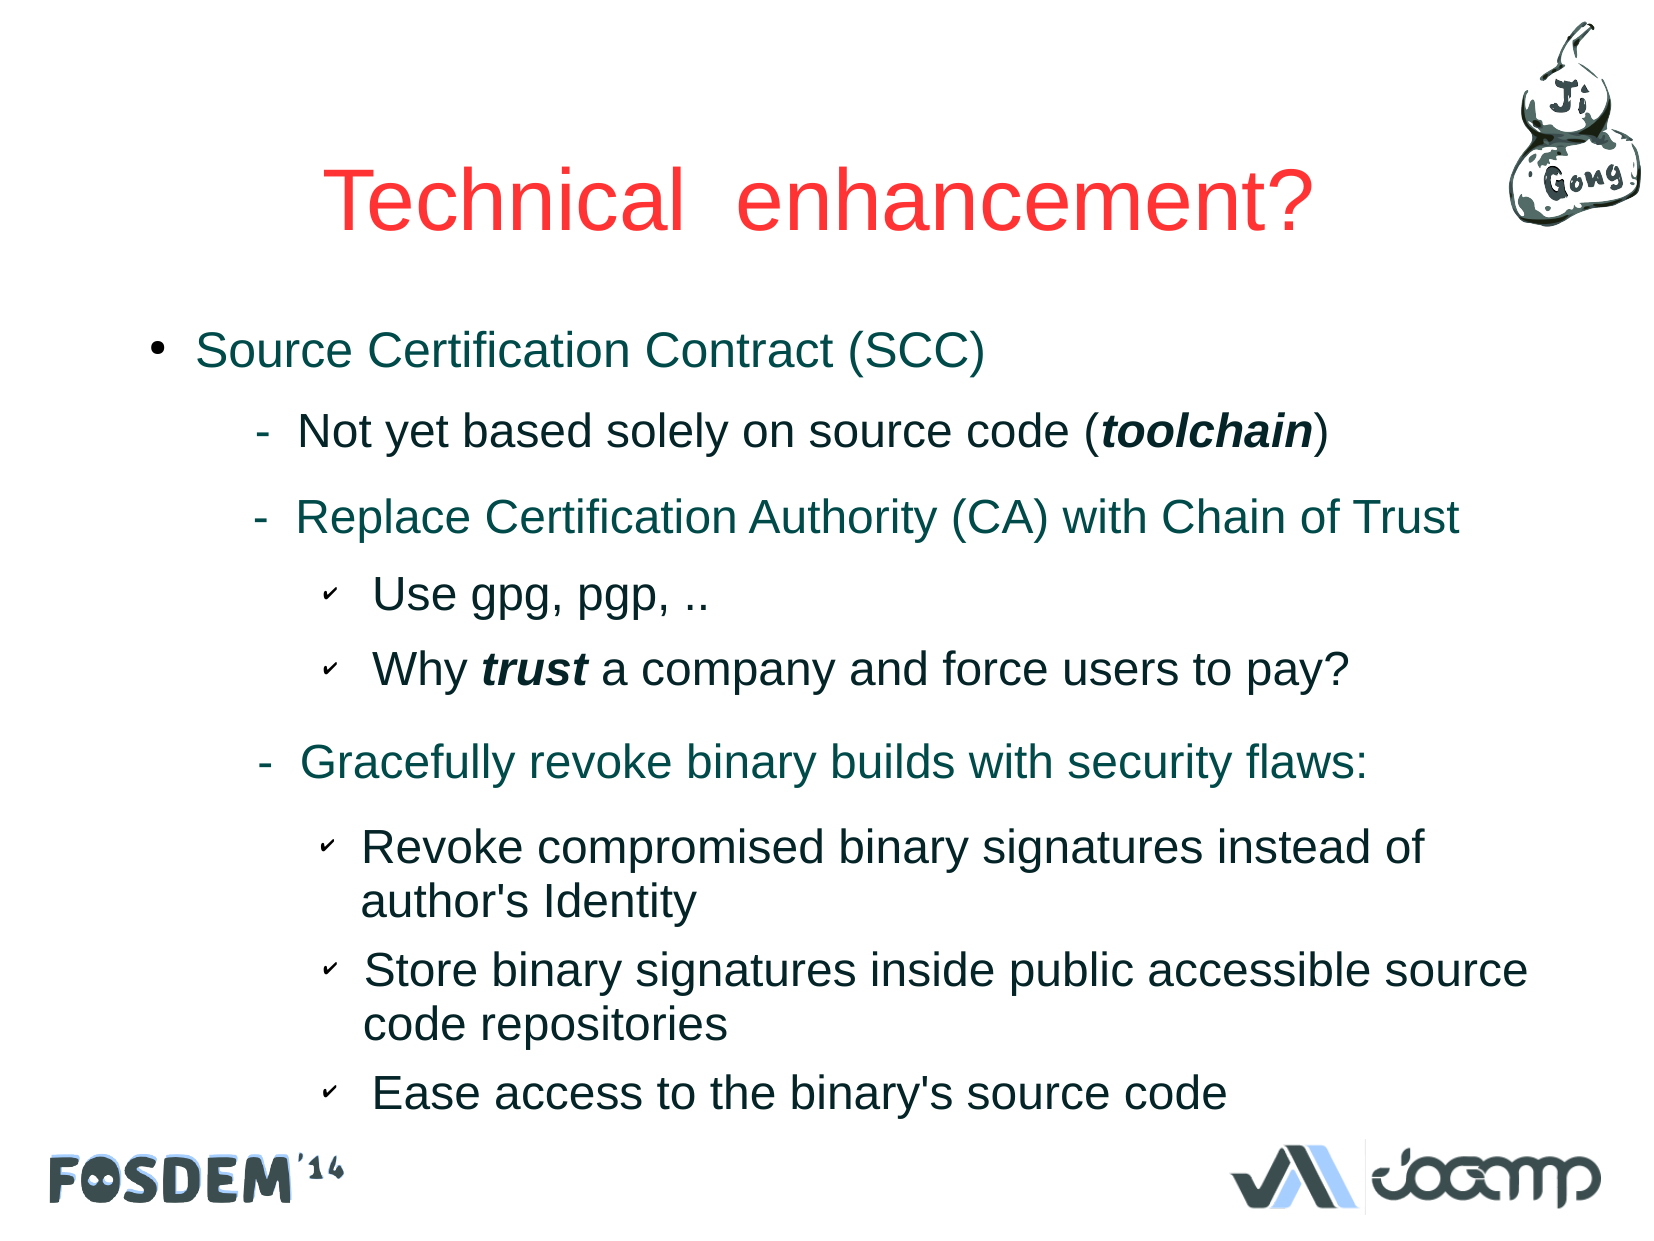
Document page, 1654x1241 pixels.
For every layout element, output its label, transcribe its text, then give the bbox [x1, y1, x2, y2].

picture [1425, 19, 1654, 228]
text_box - Gracefully revoke binary builds with security flaws: [242, 728, 1473, 797]
text_box Ease access to the binary's source code [272, 1058, 1323, 1128]
text_box Source Certification Contract (SCC) [134, 314, 1002, 386]
picture [1228, 1139, 1601, 1215]
text_box Store binary signatures inside public accessible source code repositories [308, 935, 1569, 1058]
text_box - Replace Certification Authority (CA) with Chain of Trust [225, 482, 1531, 552]
text_box - Not yet based solely on source code (toolchain) [240, 396, 1506, 466]
text_box Revoke compromised binary signatures instead of author's Identity [305, 812, 1551, 935]
picture [0, 914, 400, 1241]
text_box Why trust a company and force users to pay? [273, 634, 1444, 704]
title Technical enhancement? [66, 130, 1573, 269]
text_box Use gpg, pgp, .. [273, 559, 814, 629]
